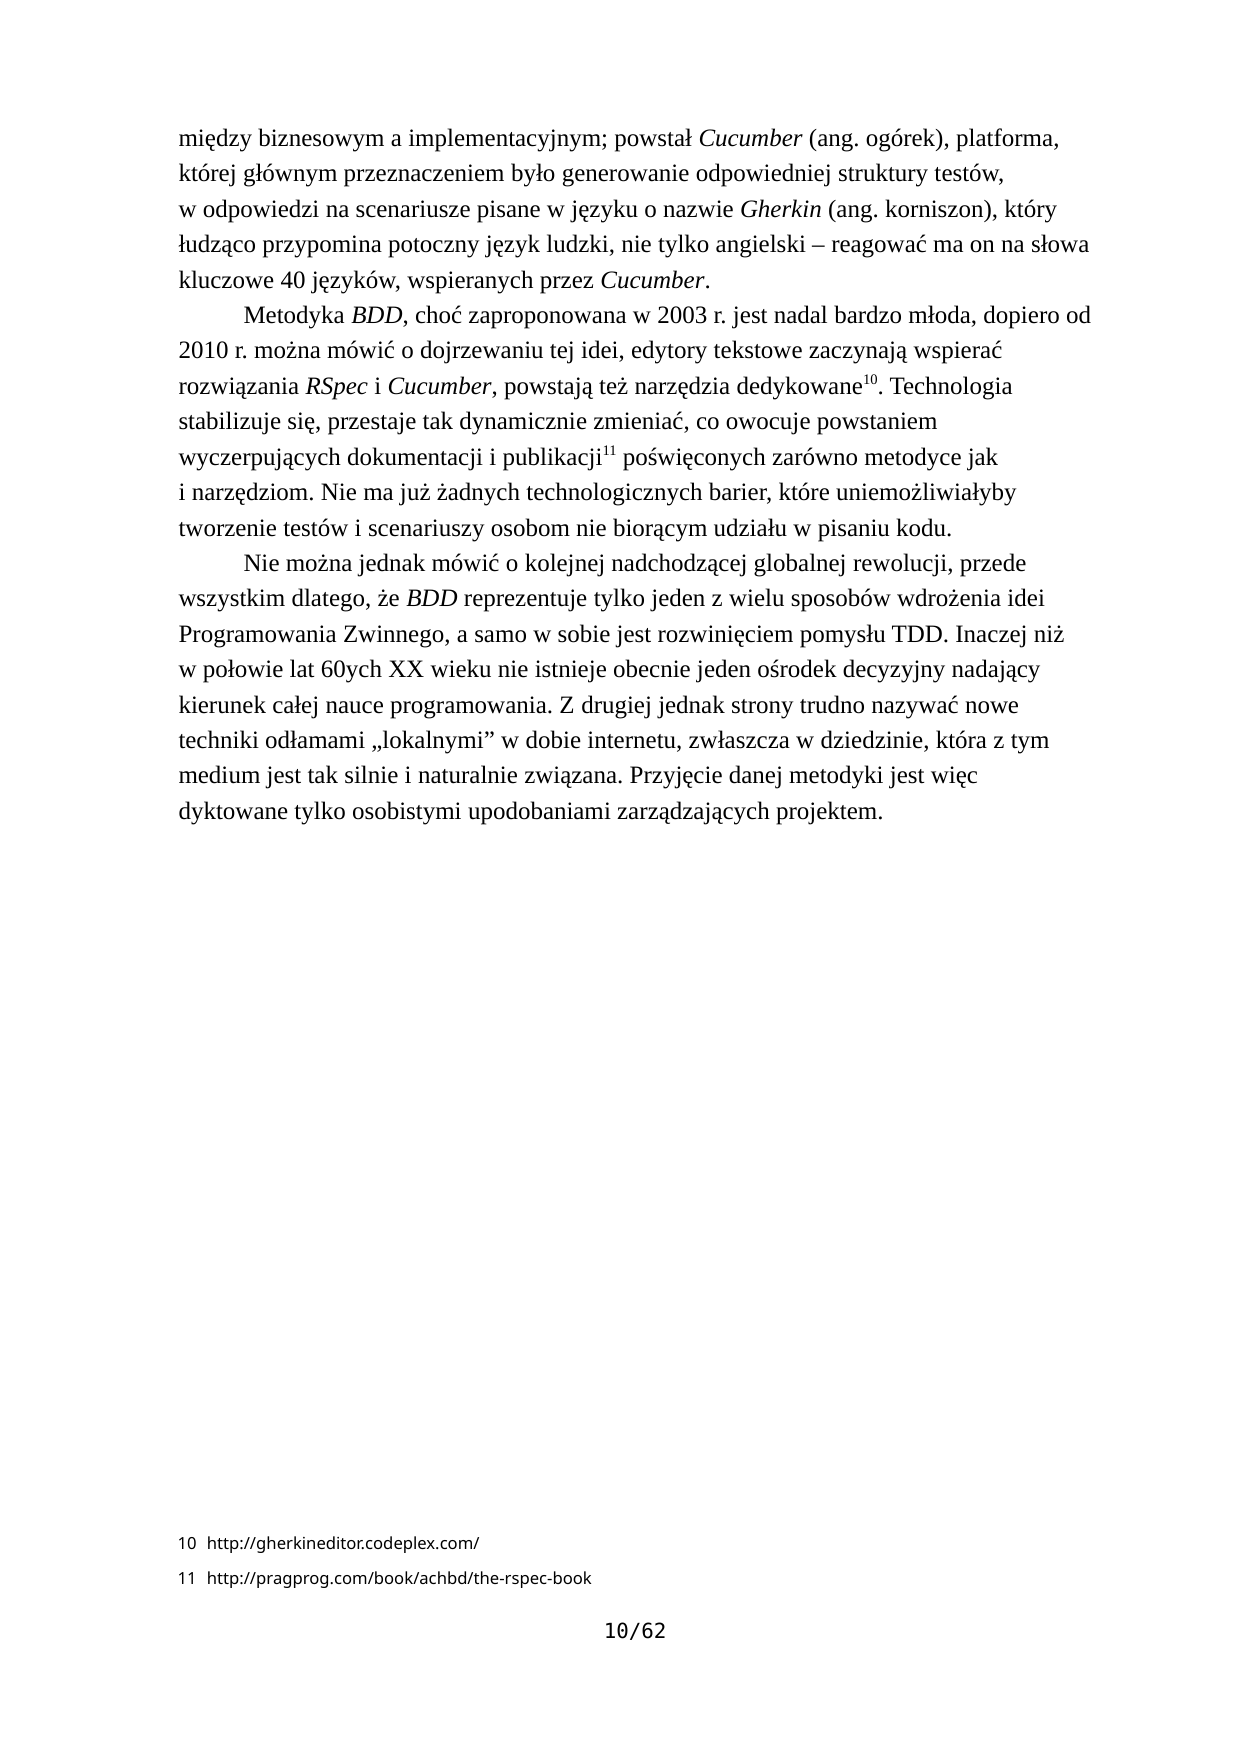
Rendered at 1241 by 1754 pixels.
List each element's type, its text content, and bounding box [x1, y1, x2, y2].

text http://gherkineditor.codeplex.com/ [177, 1532, 1093, 1554]
text między biznesowym a implementacyjnym; powstał Cucumber (ang. ogórek), platforma, której głównym przeznaczeniem było generowanie odpowiedniej struktury testów, w odpowiedzi na scenariusze pisane w języku o nazwie Gherkin (ang. korniszon), który łudząco przypomina potoczny język ludzki, nie tylko angielski – reagować ma on na słowa kluczowe 40 języków, wspieranych przez Cucumber. [178, 118, 1093, 295]
text Nie można jednak mówić o kolejnej nadchodzącej globalnej rewolucji, przede wszystkim dlatego, że BDD reprezentuje tylko jeden z wielu sposobów wdrożenia idei Programowania Zwinnego, a samo w sobie jest rozwinięciem pomysłu TDD. Inaczej niż w połowie lat 60ych XX wieku nie istnieje obecnie jeden ośrodek decyzyjny nadający kierunek całej nauce programowania. Z drugiej jednak strony trudno nazywać nowe techniki odłamami „lokalnymi” w dobie internetu, zwłaszcza w dziedzinie, która z tym medium jest tak silnie i naturalnie związana. Przyjęcie danej metodyki jest więc dyktowane tylko osobistymi upodobaniami zarządzających projektem. [178, 543, 1093, 826]
text http://pragprog.com/book/achbd/the-rspec-book [177, 1566, 1093, 1589]
text Metodyka BDD, choć zaproponowana w 2003 r. jest nadal bardzo młoda, dopiero od 2010 r. można mówić o dojrzewaniu tej idei, edytory tekstowe zaczynają wspierać rozwiązania RSpec i Cucumber, powstają też narzędzia dedykowane. Technologia stabilizuje się, przestaje tak dynamicznie zmieniać, co owocuje powstaniem wyczerpujących dokumentacji i publikacji poświęconych zarówno metodyce jak i narzędziom. Nie ma już żadnych technologicznych barier, które uniemożliwiałyby tworzenie testów i scenariuszy osobom nie biorącym udziału w pisaniu kodu. [178, 295, 1093, 543]
